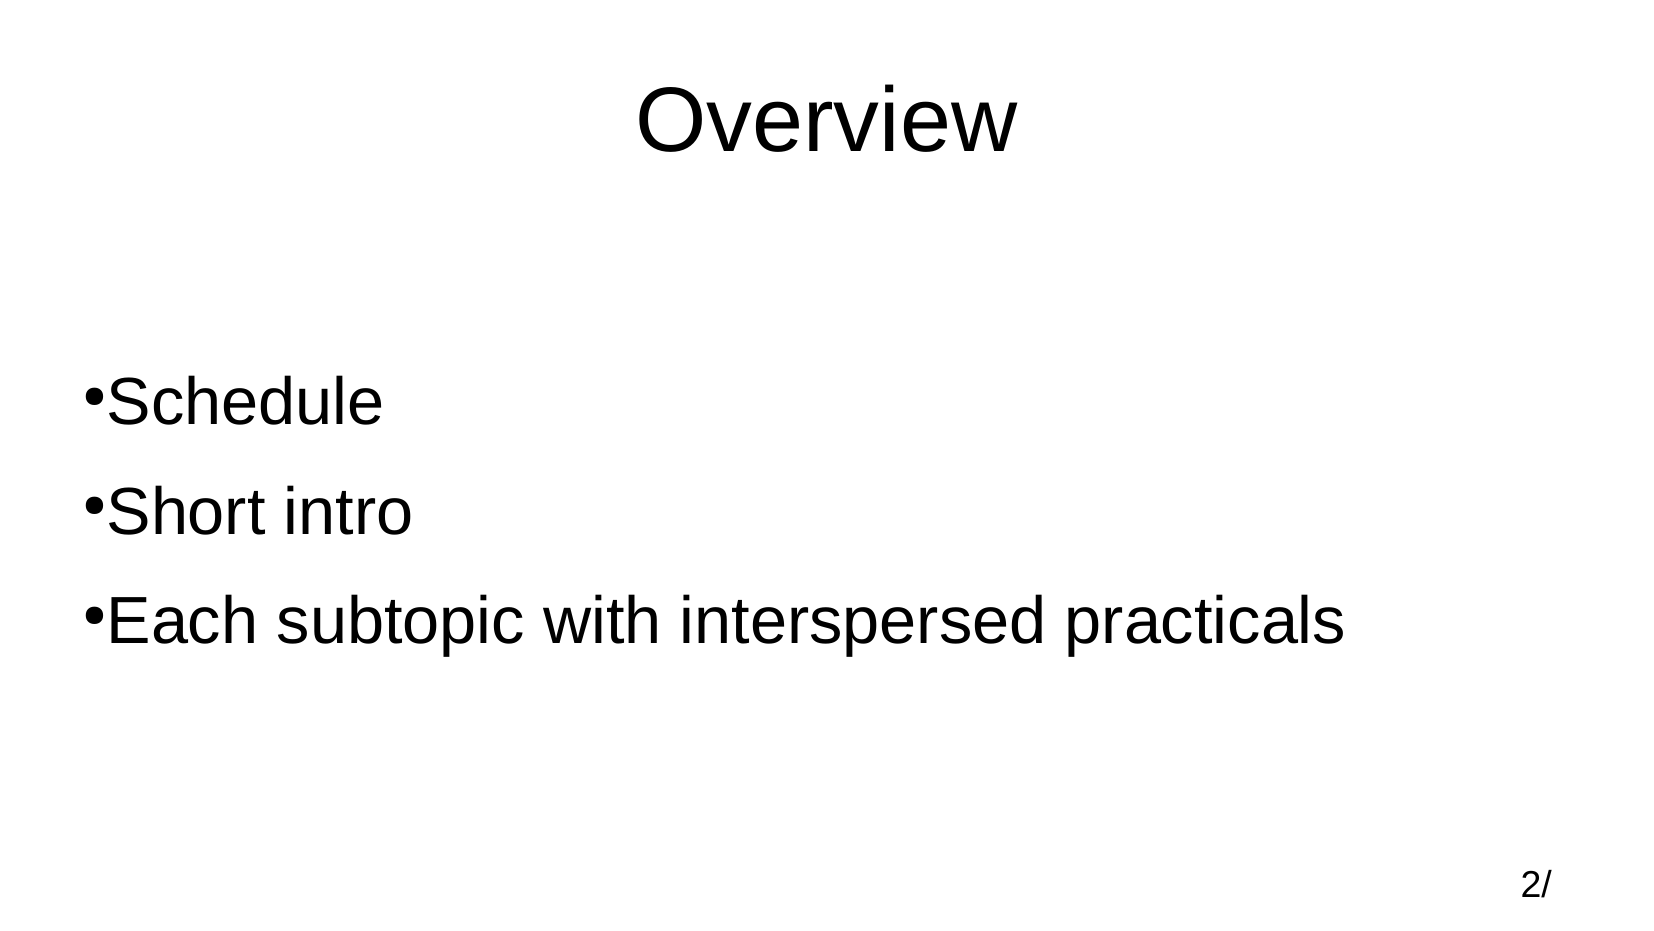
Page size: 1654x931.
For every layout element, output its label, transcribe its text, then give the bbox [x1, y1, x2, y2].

title Overview [82, 37, 1571, 193]
text_box / [1505, 856, 1625, 931]
list Schedule Short intro Each subtopic with interspersed practicals [82, 217, 1571, 798]
